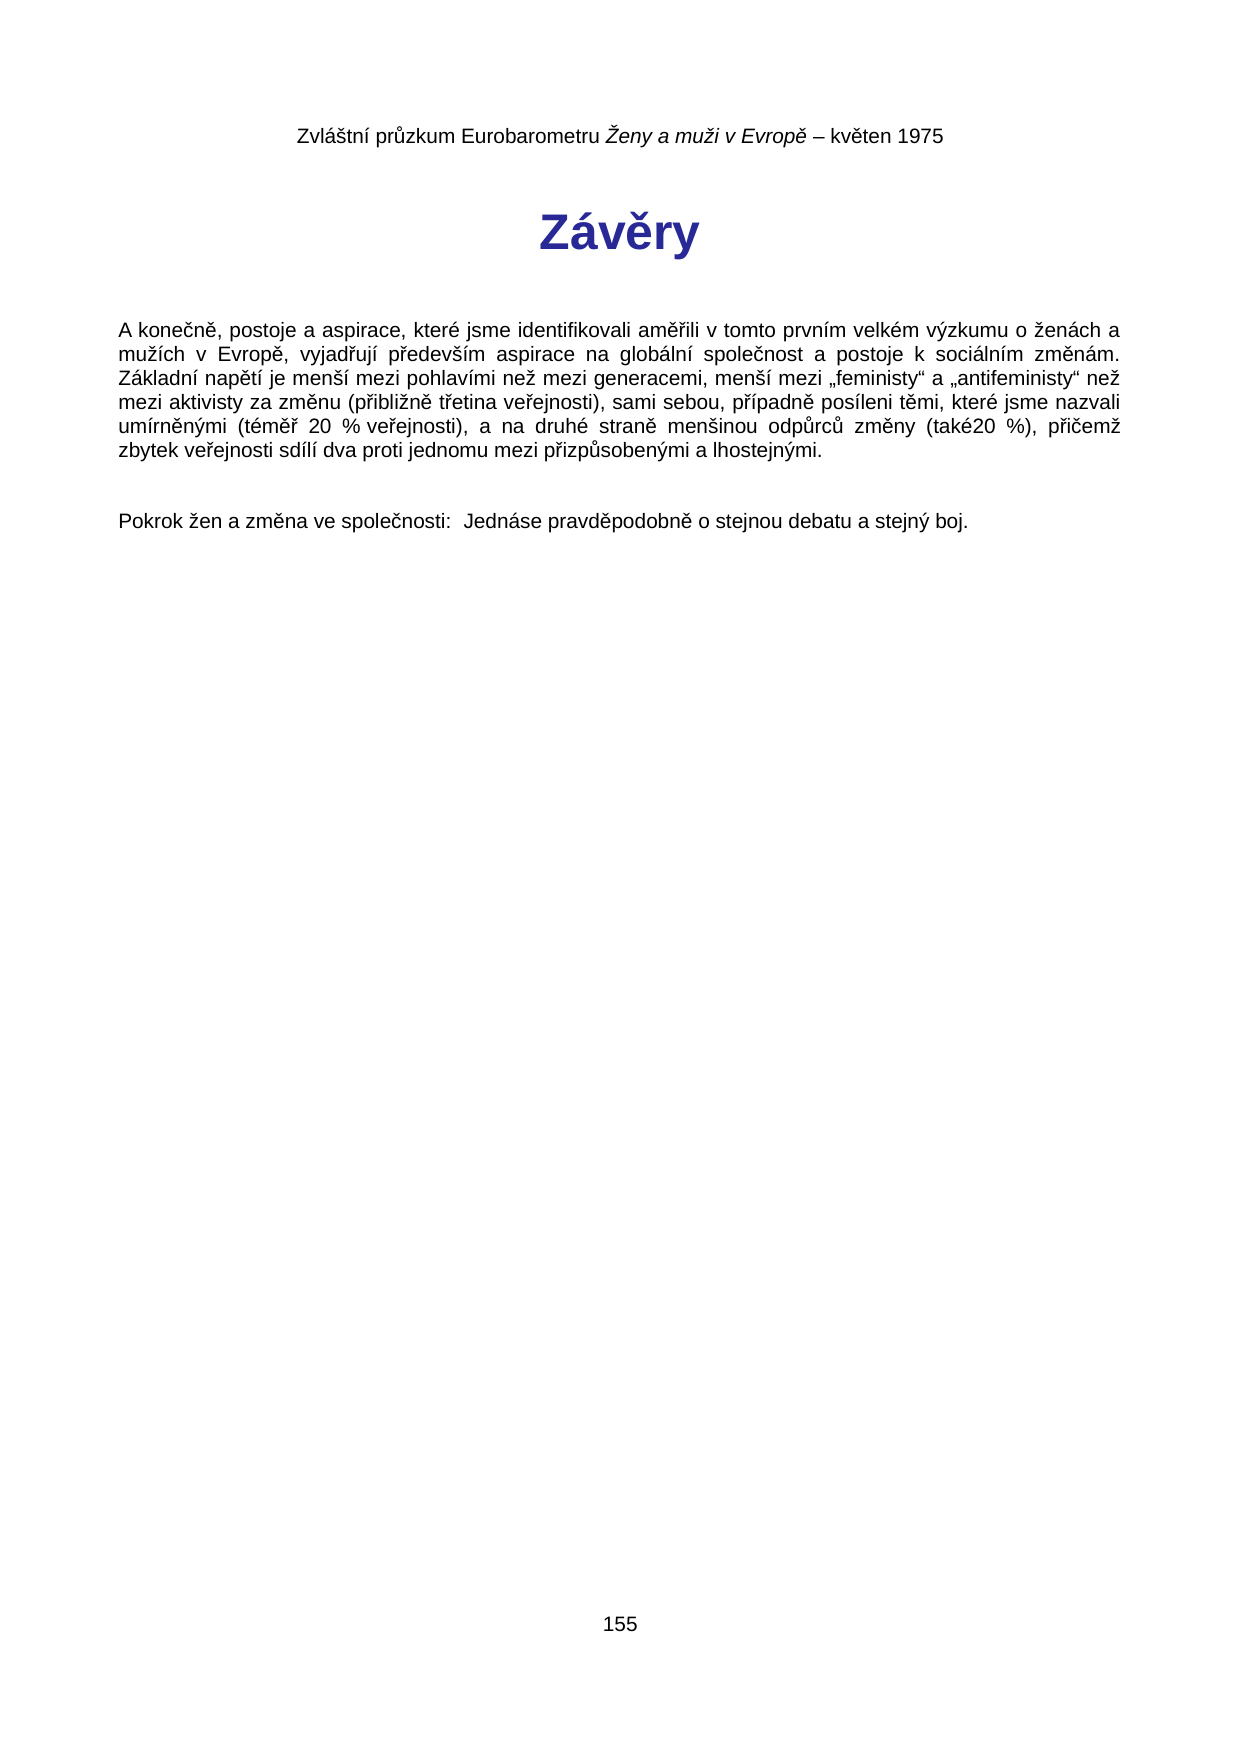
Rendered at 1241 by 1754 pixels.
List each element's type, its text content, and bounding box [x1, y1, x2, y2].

subtitle Závěry [118, 202, 1122, 260]
text A konečně, postoje a aspirace, které jsme identifikovali aměřili v tomto prvním velkém výzkumu o ženách a mužích v Evropě, vyjadřují především aspirace na globální společnost a postoje k sociálním změnám. Základní napětí je menší mezi pohlavími než mezi generacemi, menší mezi „feministy“ a „antifeministy“ než mezi aktivisty za změnu (přibližně třetina veřejnosti), sami sebou, případně posíleni těmi, které jsme nazvali umírněnými (téměř 20 % veřejnosti), a na druhé straně menšinou odpůrců změny (také20 %), přičemž zbytek veřejnosti sdílí dva proti jednomu mezi přizpůsobenými a lhostejnými. [118, 318, 1122, 461]
text Pokrok žen a změna ve společnosti: Jednáse pravděpodobně o stejnou debatu a stejný boj. [118, 509, 1122, 533]
